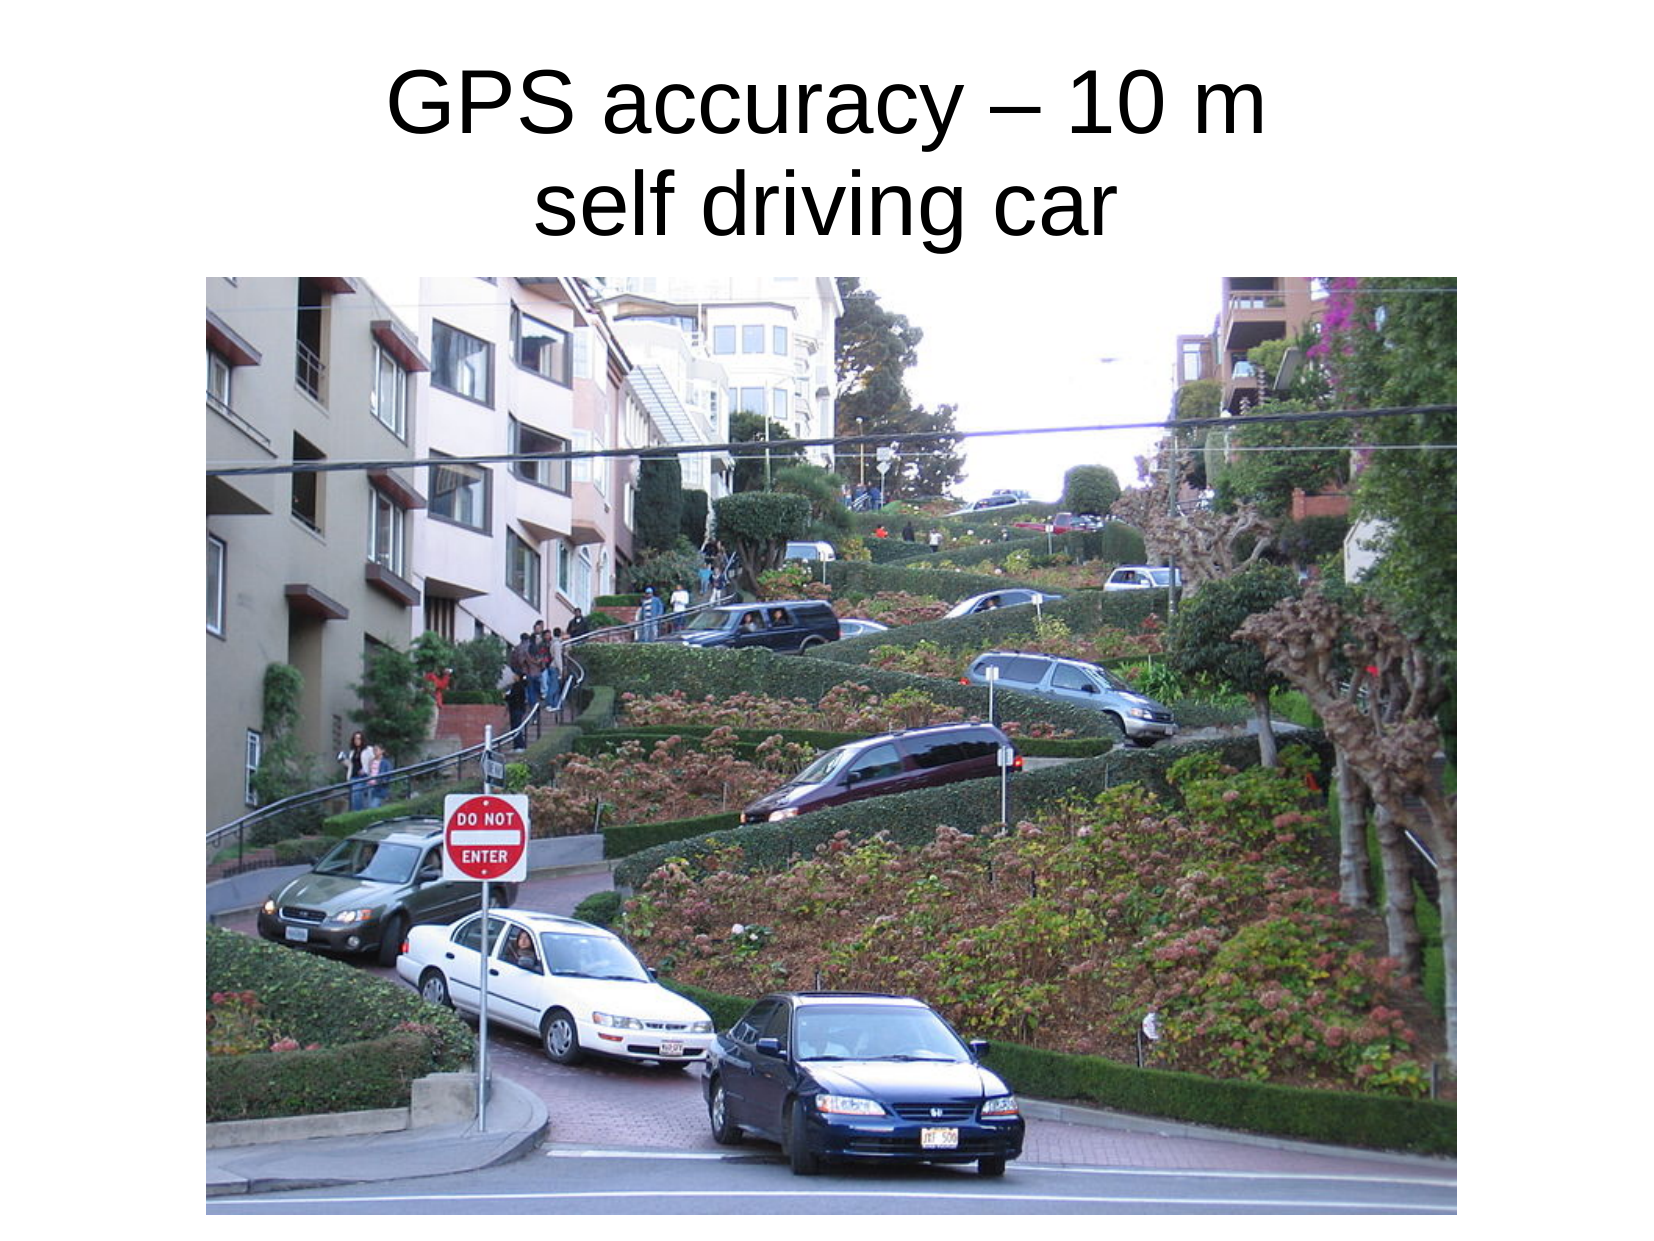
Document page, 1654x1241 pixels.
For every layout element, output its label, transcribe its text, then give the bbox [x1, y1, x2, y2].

picture [206, 277, 1457, 1216]
title GPS accuracy – 10 m self driving car [82, 49, 1571, 257]
